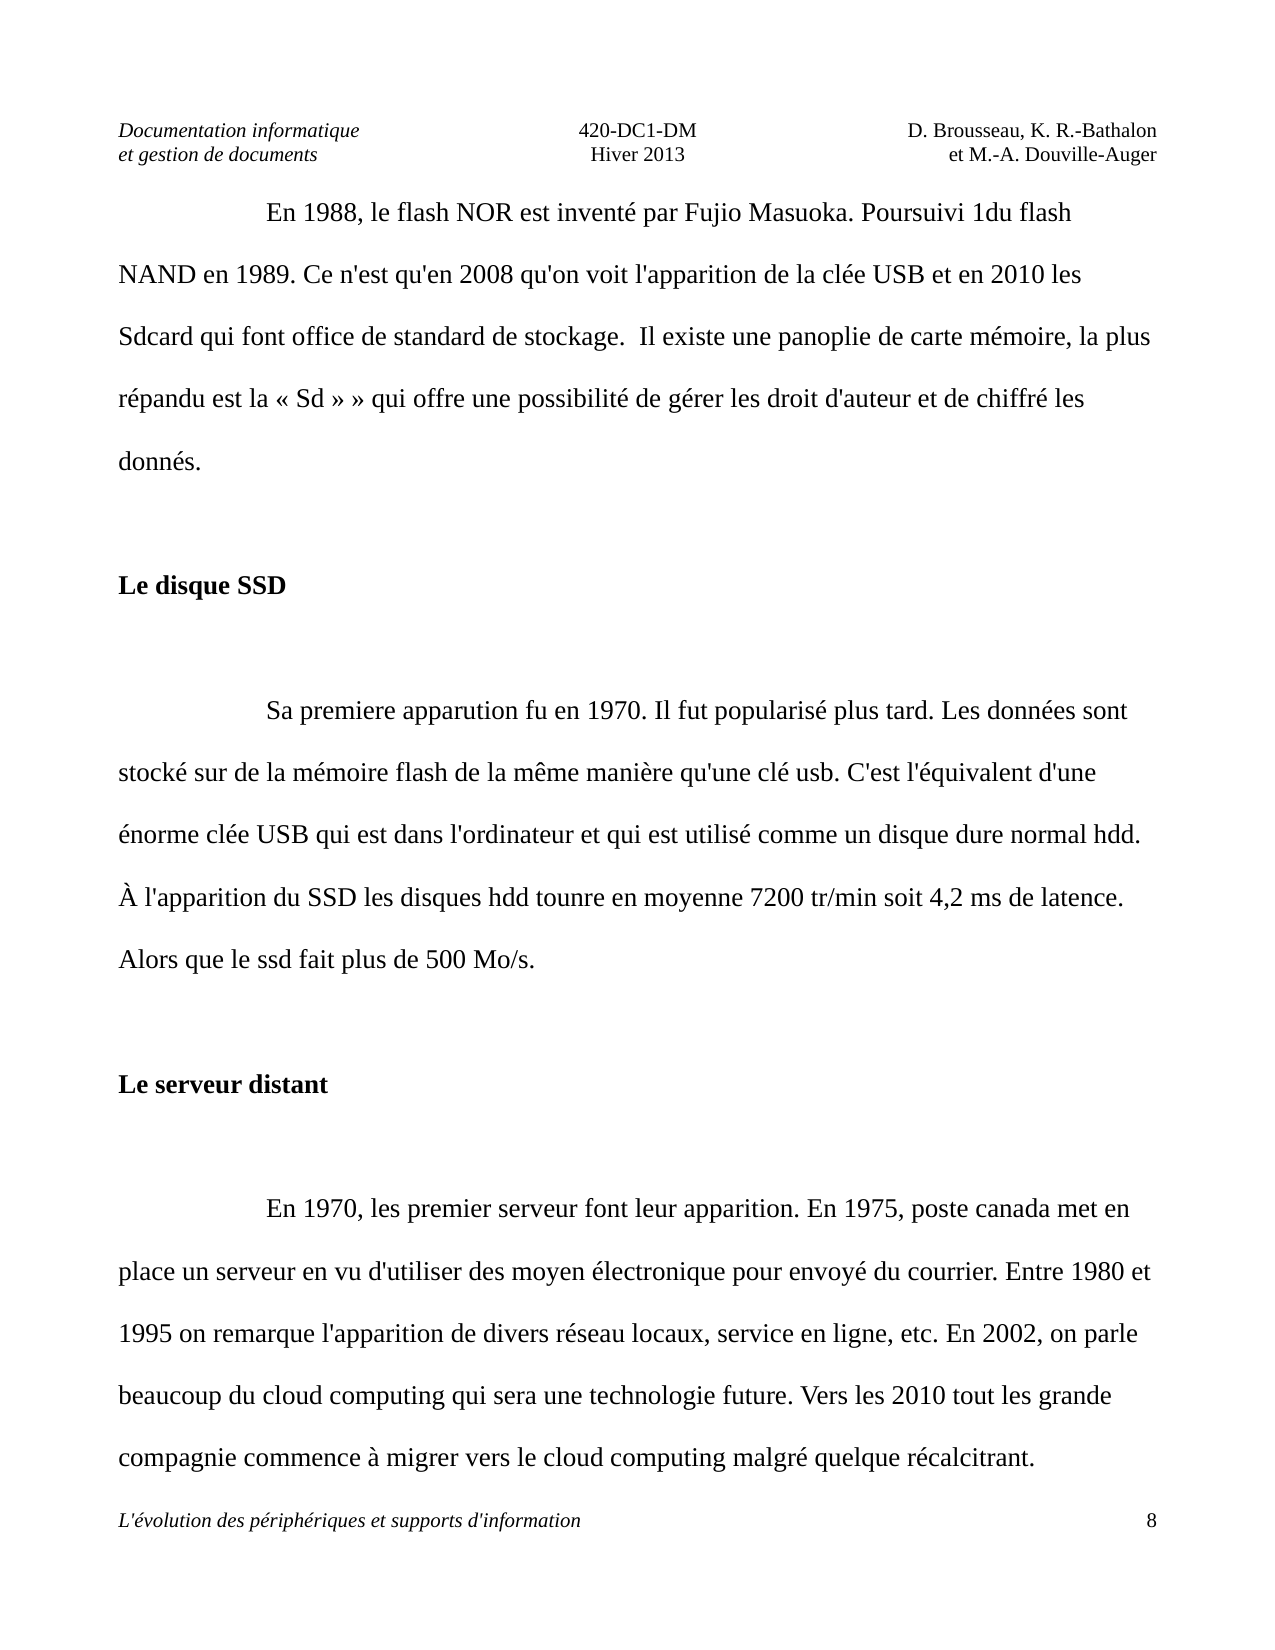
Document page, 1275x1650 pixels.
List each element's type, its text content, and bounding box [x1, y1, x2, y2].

text En 1970, les premier serveur font leur apparition. En 1975, poste canada met en place un serveur en vu d'utiliser des moyen électronique pour envoyé du courrier. Entre 1980 et 1995 on remarque l'apparition de divers réseau locaux, service en ligne, etc. En 2002, on parle beaucoup du cloud computing qui sera une technologie future. Vers les 2010 tout les grande compagnie commence à migrer vers le cloud computing malgré quelque récalcitrant. [118, 1192, 1157, 1473]
text Le serveur distant [118, 1068, 1157, 1099]
text En 1988, le flash NOR est inventé par Fujio Masuoka. Poursuivi 1du flash NAND en 1989. Ce n'est qu'en 2008 qu'on voit l'apparition de la clée USB et en 2010 les Sdcard qui font office de standard de stockage. Il existe une panoplie de carte mémoire, la plus répandu est la « Sd » » qui offre une possibilité de gérer les droit d'auteur et de chiffré les donnés. [118, 196, 1157, 476]
text Sa premiere apparution fu en 1970. Il fut popularisé plus tard. Les données sont stocké sur de la mémoire flash de la même manière qu'une clé usb. C'est l'équivalent d'une énorme clée USB qui est dans l'ordinateur et qui est utilisé comme un disque dure normal hdd. À l'apparition du SSD les disques hdd tounre en moyenne 7200 tr/min soit 4,2 ms de latence. Alors que le ssd fait plus de 500 Mo/s. [118, 694, 1157, 974]
text Le disque SSD [118, 569, 1157, 601]
